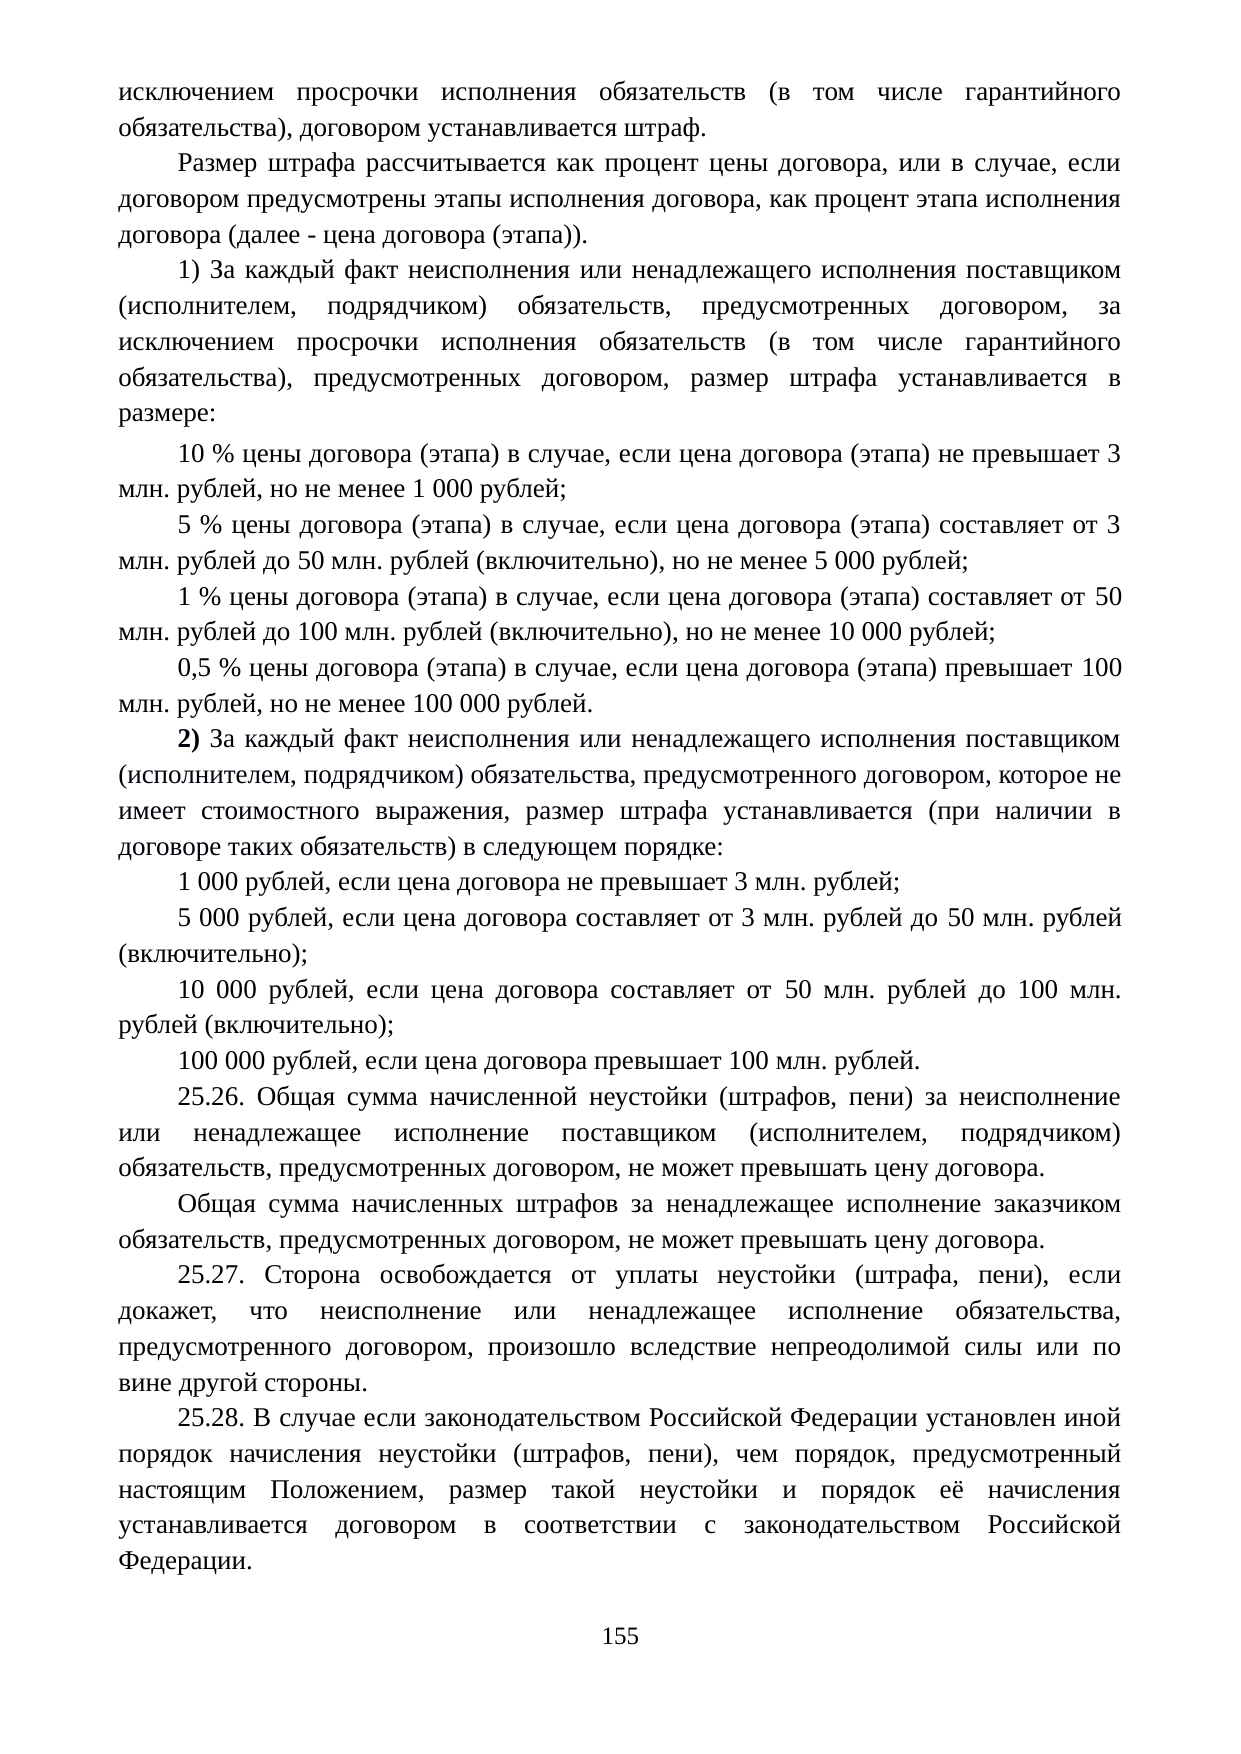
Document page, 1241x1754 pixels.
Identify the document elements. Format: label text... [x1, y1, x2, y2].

text исключением просрочки исполнения обязательств (в том числе гарантийного обязательства), договором устанавливается штраф. [118, 75, 1122, 142]
text 5 % цены договора (этапа) в случае, если цена договора (этапа) составляет от 3 млн. рублей до 50 млн. рублей (включительно), но не менее 5 000 рублей; [118, 508, 1122, 575]
text 2) За каждый факт неисполнения или ненадлежащего исполнения поставщиком (исполнителем, подрядчиком) обязательства, предусмотренного договором, которое не имеет стоимостного выражения, размер штрафа устанавливается (при наличии в договоре таких обязательств) в следующем порядке: [118, 723, 1122, 861]
text 5 000 рублей, если цена договора составляет от 3 млн. рублей до 50 млн. рублей (включительно); [118, 901, 1122, 968]
text 1 % цены договора (этапа) в случае, если цена договора (этапа) составляет от 50 млн. рублей до 100 млн. рублей (включительно), но не менее 10 000 рублей; [118, 580, 1122, 647]
text 0,5 % цены договора (этапа) в случае, если цена договора (этапа) превышает 100 млн. рублей, но не менее 100 000 рублей. [118, 651, 1122, 718]
text 25.27. Сторона освобождается от уплаты неустойки (штрафа, пени), если докажет, что неисполнение или ненадлежащее исполнение обязательства, предусмотренного договором, произошло вследствие непреодолимой силы или по вине другой стороны. [118, 1258, 1122, 1397]
text 25.26. Общая сумма начисленной неустойки (штрафов, пени) за неисполнение или ненадлежащее исполнение поставщиком (исполнителем, подрядчиком) обязательств, предусмотренных договором, не может превышать цену договора. [118, 1080, 1122, 1182]
text 10 000 рублей, если цена договора составляет от 50 млн. рублей до 100 млн. рублей (включительно); [118, 973, 1122, 1039]
text 25.28. В случае если законодательством Российской Федерации установлен иной порядок начисления неустойки (штрафов, пени), чем порядок, предусмотренный настоящим Положением, размер такой неустойки и порядок её начисления устанавливается договором в соответствии с законодательством Российской Федерации. [118, 1401, 1122, 1576]
text Размер штрафа рассчитывается как процент цены договора, или в случае, если договором предусмотрены этапы исполнения договора, как процент этапа исполнения договора (далее - цена договора (этапа)). [118, 146, 1122, 249]
text 100 000 рублей, если цена договора превышает 100 млн. рублей. [118, 1044, 1122, 1075]
text Общая сумма начисленных штрафов за ненадлежащее исполнение заказчиком обязательств, предусмотренных договором, не может превышать цену договора. [118, 1187, 1122, 1254]
text 10 % цены договора (этапа) в случае, если цена договора (этапа) не превышает 3 млн. рублей, но не менее 1 000 рублей; [118, 437, 1122, 504]
text 1) За каждый факт неисполнения или ненадлежащего исполнения поставщиком (исполнителем, подрядчиком) обязательств, предусмотренных договором, за исключением просрочки исполнения обязательств (в том числе гарантийного обязательства), предусмотренных договором, размер штрафа устанавливается в размере: [118, 254, 1122, 428]
text 1 000 рублей, если цена договора не превышает 3 млн. рублей; [118, 866, 1122, 897]
